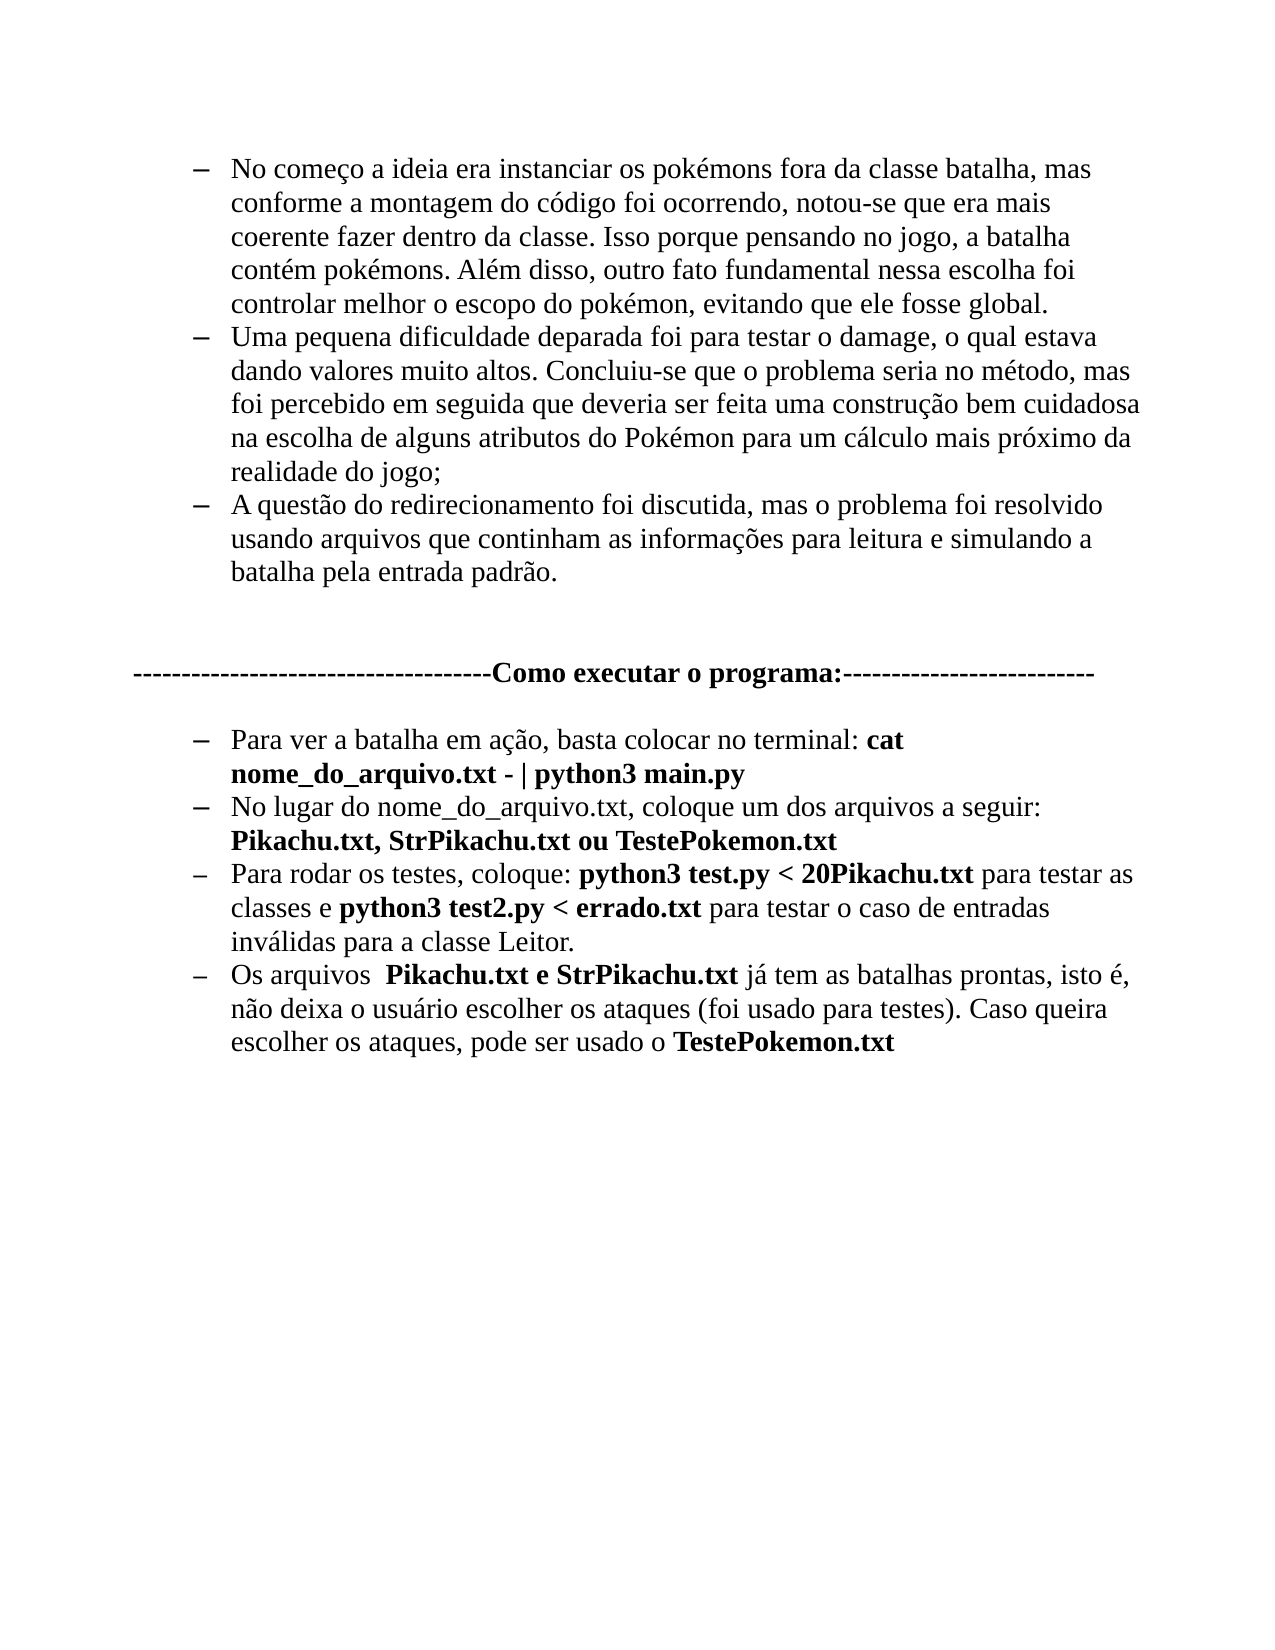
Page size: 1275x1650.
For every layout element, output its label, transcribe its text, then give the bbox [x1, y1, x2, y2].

list Uma pequena dificuldade deparada foi para testar o damage, o qual estava dando valores muito altos. Concluiu-se que o problema seria no método, mas foi percebido em seguida que deveria ser feita uma construção bem cuidadosa na escolha de alguns atributos do Pokémon para um cálculo mais próximo da realidade do jogo; [193, 319, 1157, 487]
list A questão do redirecionamento foi discutida, mas o problema foi resolvido usando arquivos que continham as informações para leitura e simulando a batalha pela entrada padrão. [193, 487, 1157, 588]
text -------------------------------------Como executar o programa:-------------------------- [118, 655, 1157, 689]
list No começo a ideia era instanciar os pokémons fora da classe batalha, mas conforme a montagem do código foi ocorrendo, notou-se que era mais coerente fazer dentro da classe. Isso porque pensando no jogo, a batalha contém pokémons. Além disso, outro fato fundamental nessa escolha foi controlar melhor o escopo do pokémon, evitando que ele fosse global. [193, 152, 1157, 319]
list No lugar do nome_do_arquivo.txt, coloque um dos arquivos a seguir: Pikachu.txt, StrPikachu.txt ou TestePokemon.txt [193, 789, 1157, 857]
list Para rodar os testes, coloque: python3 test.py < 20Pikachu.txt para testar as classes e python3 test2.py < errado.txt para testar o caso de entradas inválidas para a classe Leitor. [193, 857, 1157, 957]
list Para ver a batalha em ação, basta colocar no terminal: cat nome_do_arquivo.txt - | python3 main.py [193, 722, 1157, 789]
list Os arquivos Pikachu.txt e StrPikachu.txt já tem as batalhas prontas, isto é, não deixa o usuário escolher os ataques (foi usado para testes). Caso queira escolher os ataques, pode ser usado o TestePokemon.txt [193, 957, 1157, 1058]
